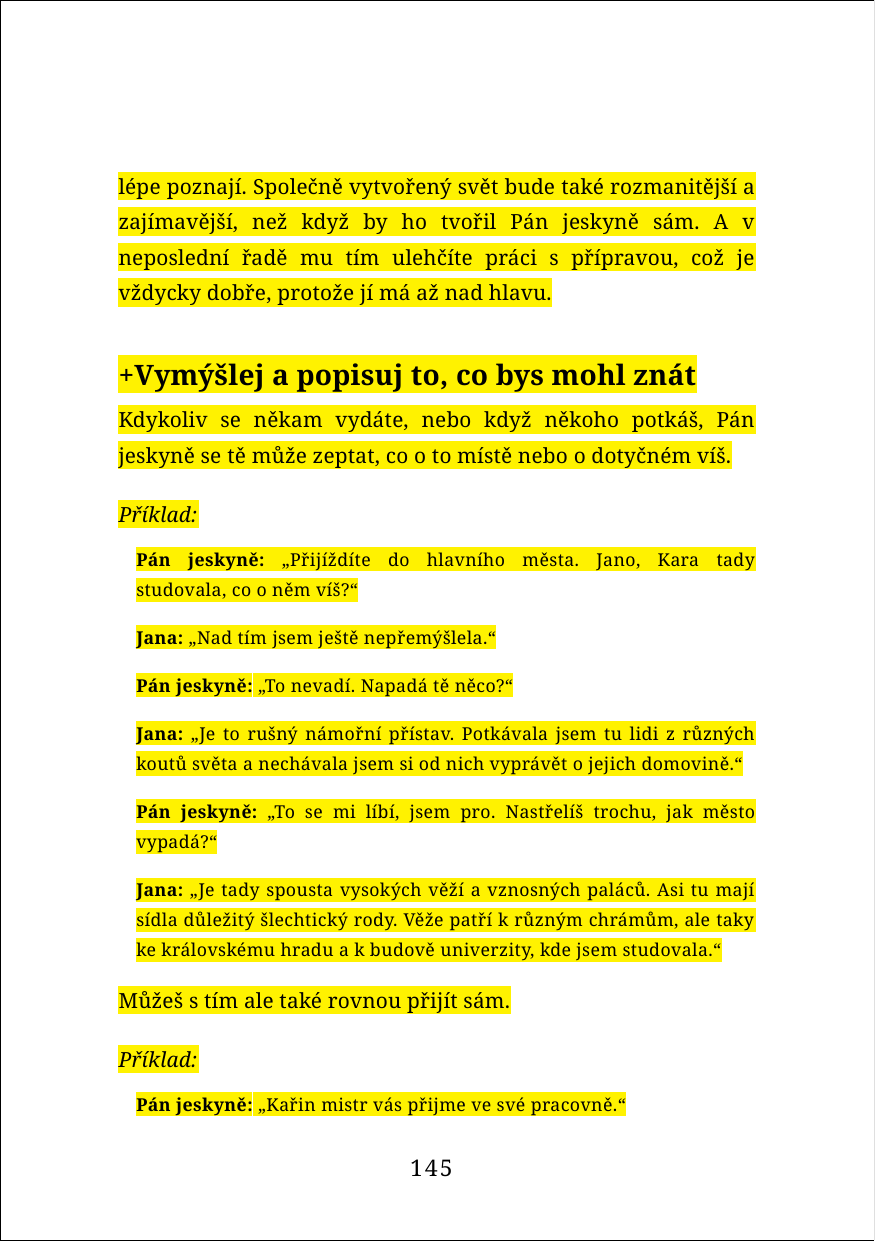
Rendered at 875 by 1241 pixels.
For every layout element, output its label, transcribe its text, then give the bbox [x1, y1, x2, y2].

text Pán jeskyně: „Přijíždíte do hlavního města. Jano, Kara tady studovala, co o něm víš?“ [136, 547, 756, 602]
text Jana: „Nad tím jsem ještě nepřemýšlela.“ [136, 625, 756, 649]
text Pán jeskyně: „Kařin mistr vás přijme ve své pracovně.“ [136, 1092, 756, 1116]
text Jana: „Je tady spousta vysokých věží a vznosných paláců. Asi tu mají sídla důležitý šlechtický rody. Věže patří k různým chrámům, ale taky ke královskému hradu a k budově univerzity, kde jsem studovala.“ [136, 877, 756, 962]
text Příklad: [118, 500, 756, 528]
text Jana: „Je to rušný námořní přístav. Potkávala jsem tu lidi z různých koutů světa a nechávala jsem si od nich vyprávět o jejich domovině.“ [136, 721, 756, 776]
text Pán jeskyně: „To se mi líbí, jsem pro. Nastřelíš trochu, jak město vypadá?“ [136, 799, 756, 854]
text Příklad: [118, 1045, 756, 1073]
subtitle +Vymýšlej a popisuj to, co bys mohl znát [118, 355, 756, 393]
text Kdykoliv se někam vydáte, nebo když někoho potkáš, Pán jeskyně se tě může zeptat, co o to místě nebo o dotyčném víš. [118, 405, 756, 469]
text Pán jeskyně: „To nevadí. Napadá tě něco?“ [136, 673, 756, 697]
text lépe poznají. Společně vytvořený svět bude také rozmanitější a zajímavější, než když by ho tvořil Pán jeskyně sám. A v neposlední řadě mu tím ulehčíte práci s přípravou, což je vždycky dobře, protože jí má až nad hlavu. [118, 172, 756, 307]
text Můžeš s tím ale také rovnou přijít sám. [118, 986, 756, 1014]
